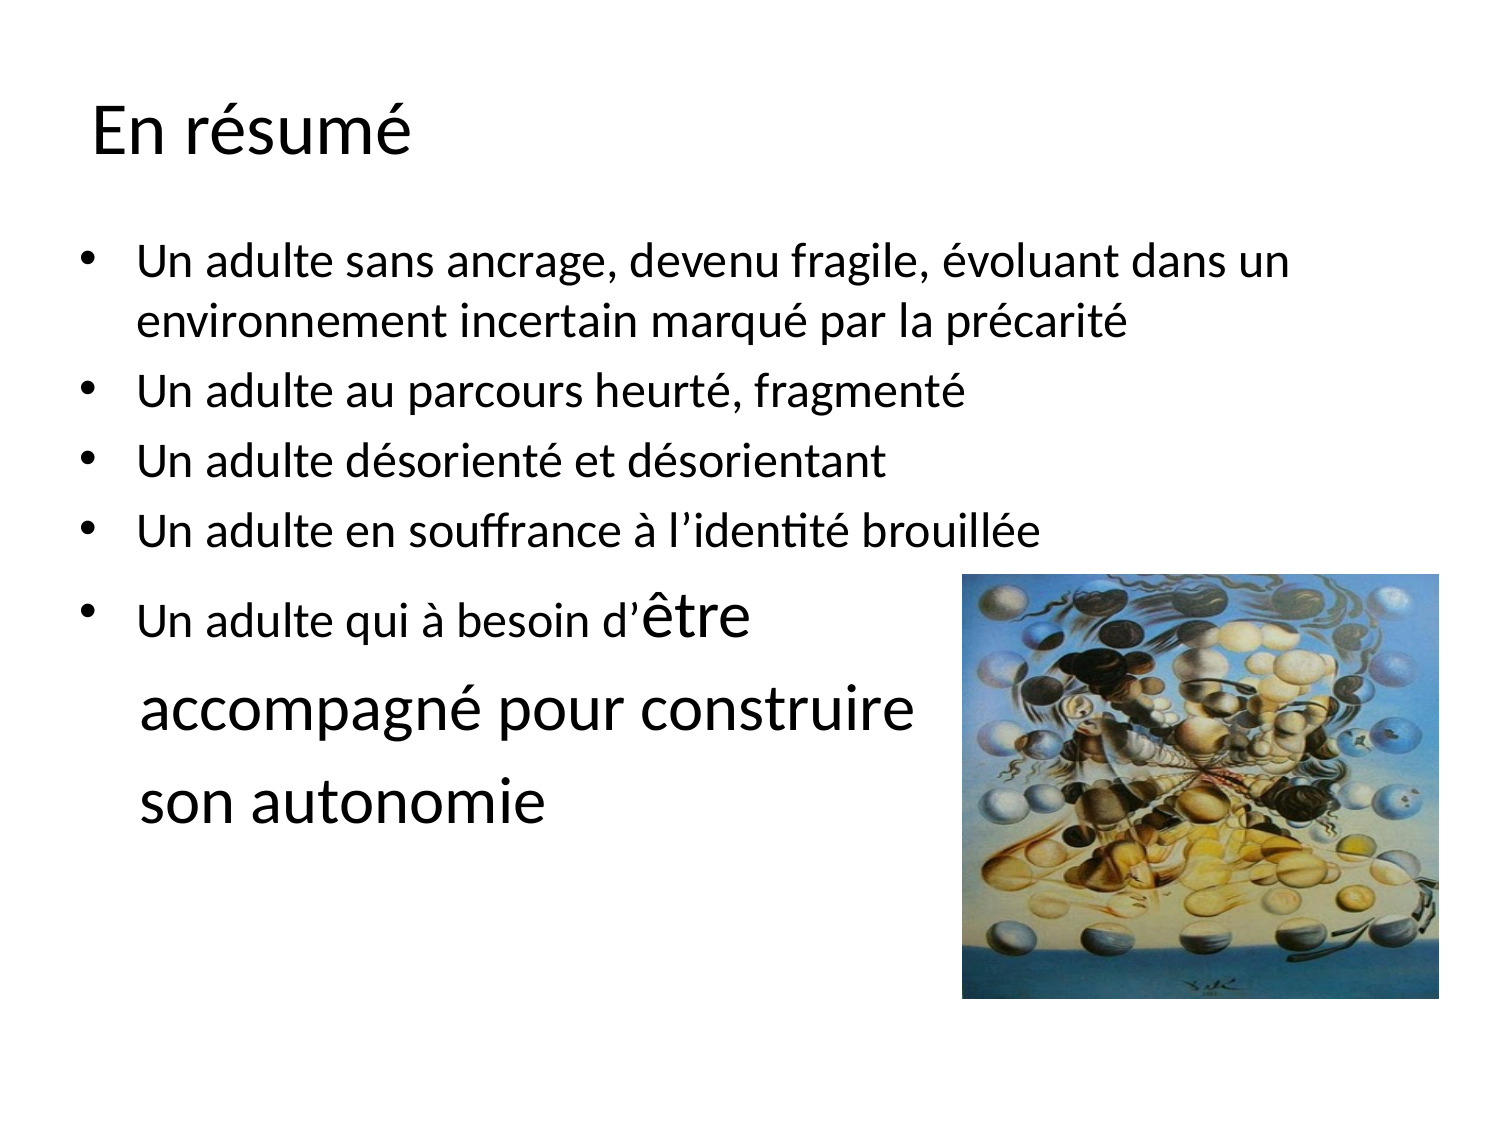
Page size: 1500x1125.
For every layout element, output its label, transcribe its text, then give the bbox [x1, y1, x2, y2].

title En résumé [76, 54, 1427, 194]
picture [962, 574, 1439, 999]
list Un adulte sans ancrage, devenu fragile, évoluant dans un environnement incertain marqué par la précarité Un adulte au parcours heurté, fragmenté Un adulte désorienté et désorientant Un adulte en souffrance à l’identité brouillée Un adulte qui à besoin d’être accompagné pour construire son autonomie [64, 219, 1471, 999]
